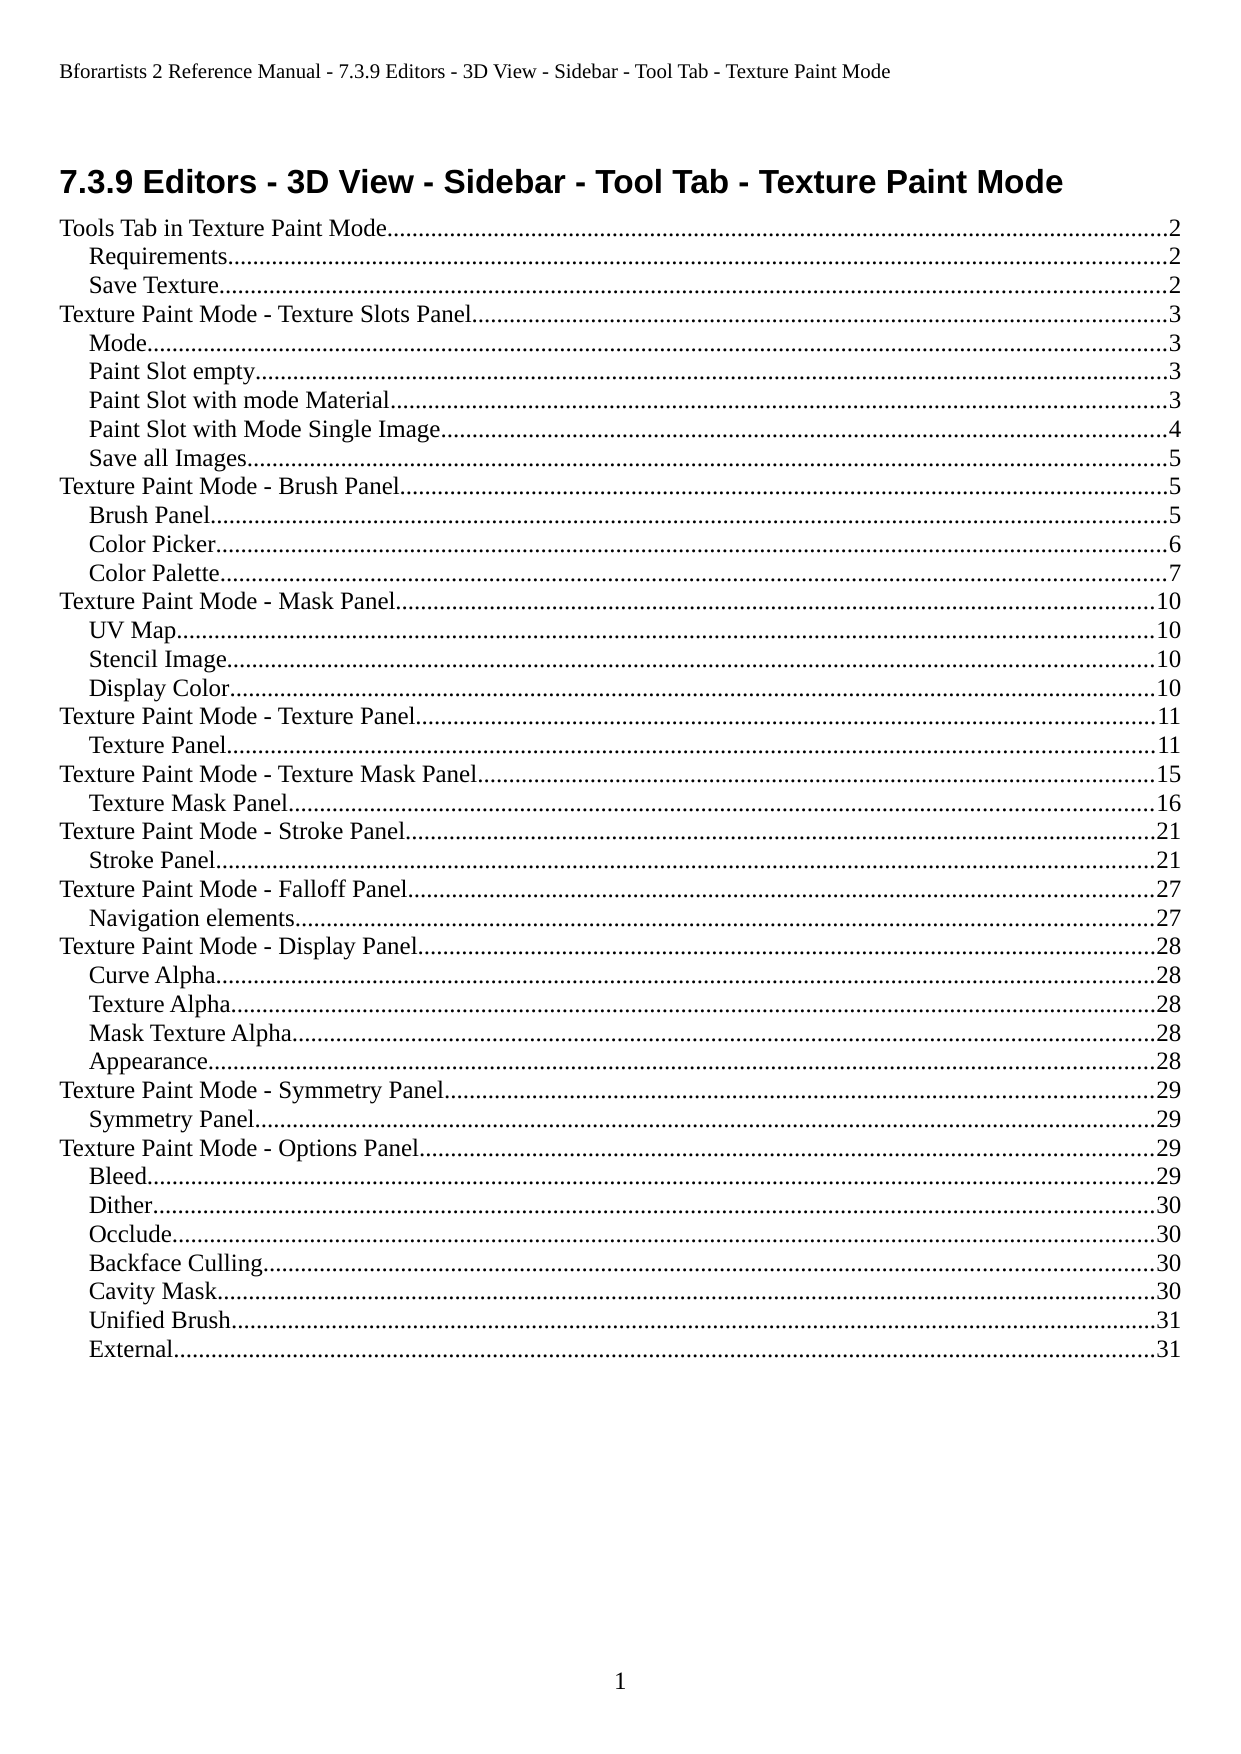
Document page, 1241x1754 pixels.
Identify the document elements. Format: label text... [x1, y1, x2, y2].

text Texture Panel 11 [88, 730, 1181, 759]
text Bleed 29 [88, 1161, 1181, 1190]
text Dither 30 [88, 1190, 1181, 1219]
text Cavity Mask 30 [88, 1276, 1181, 1305]
text Paint Slot with Mode Single Image 4 [88, 414, 1181, 443]
text Unified Brush 31 [88, 1305, 1181, 1334]
text Paint Slot empty 3 [88, 356, 1181, 385]
text Texture Alpha 28 [88, 989, 1181, 1018]
text Texture Paint Mode - Mask Panel 10 [59, 586, 1181, 615]
text Backface Culling 30 [88, 1248, 1181, 1276]
text Appearance 28 [88, 1046, 1181, 1075]
text Navigation elements 27 [88, 903, 1181, 931]
text Texture Paint Mode - Falloff Panel 27 [59, 874, 1181, 903]
text Texture Paint Mode - Display Panel 28 [59, 931, 1181, 960]
text Stroke Panel 21 [88, 845, 1181, 874]
text External 31 [88, 1334, 1181, 1363]
text Stencil Image 10 [88, 644, 1181, 673]
text Tools Tab in Texture Paint Mode 2 [59, 213, 1181, 241]
text Texture Paint Mode - Texture Mask Panel 15 [59, 759, 1181, 788]
subtitle 7.3.9 Editors - 3D View - Sidebar - Tool Tab - Texture Paint Mode [59, 162, 1181, 200]
text Save Texture 2 [88, 270, 1181, 299]
text Symmetry Panel 29 [88, 1104, 1181, 1133]
text Occlude 30 [88, 1219, 1181, 1248]
text Texture Paint Mode - Options Panel 29 [59, 1133, 1181, 1161]
text Requirements 2 [88, 241, 1181, 270]
text Texture Paint Mode - Stroke Panel 21 [59, 816, 1181, 845]
text Color Picker 6 [88, 529, 1181, 558]
text Color Palette 7 [88, 558, 1181, 586]
text Texture Mask Panel 16 [88, 788, 1181, 816]
text Paint Slot with mode Material 3 [88, 385, 1181, 414]
text Curve Alpha 28 [88, 960, 1181, 989]
text Texture Paint Mode - Symmetry Panel 29 [59, 1075, 1181, 1104]
text UV Map 10 [88, 615, 1181, 644]
text Texture Paint Mode - Texture Panel 11 [59, 701, 1181, 730]
text Texture Paint Mode - Brush Panel 5 [59, 471, 1181, 500]
text Brush Panel 5 [88, 500, 1181, 529]
text Mode 3 [88, 328, 1181, 356]
text Display Color 10 [88, 673, 1181, 701]
text Save all Images 5 [88, 443, 1181, 471]
text Texture Paint Mode - Texture Slots Panel 3 [59, 299, 1181, 328]
text Mask Texture Alpha 28 [88, 1018, 1181, 1046]
